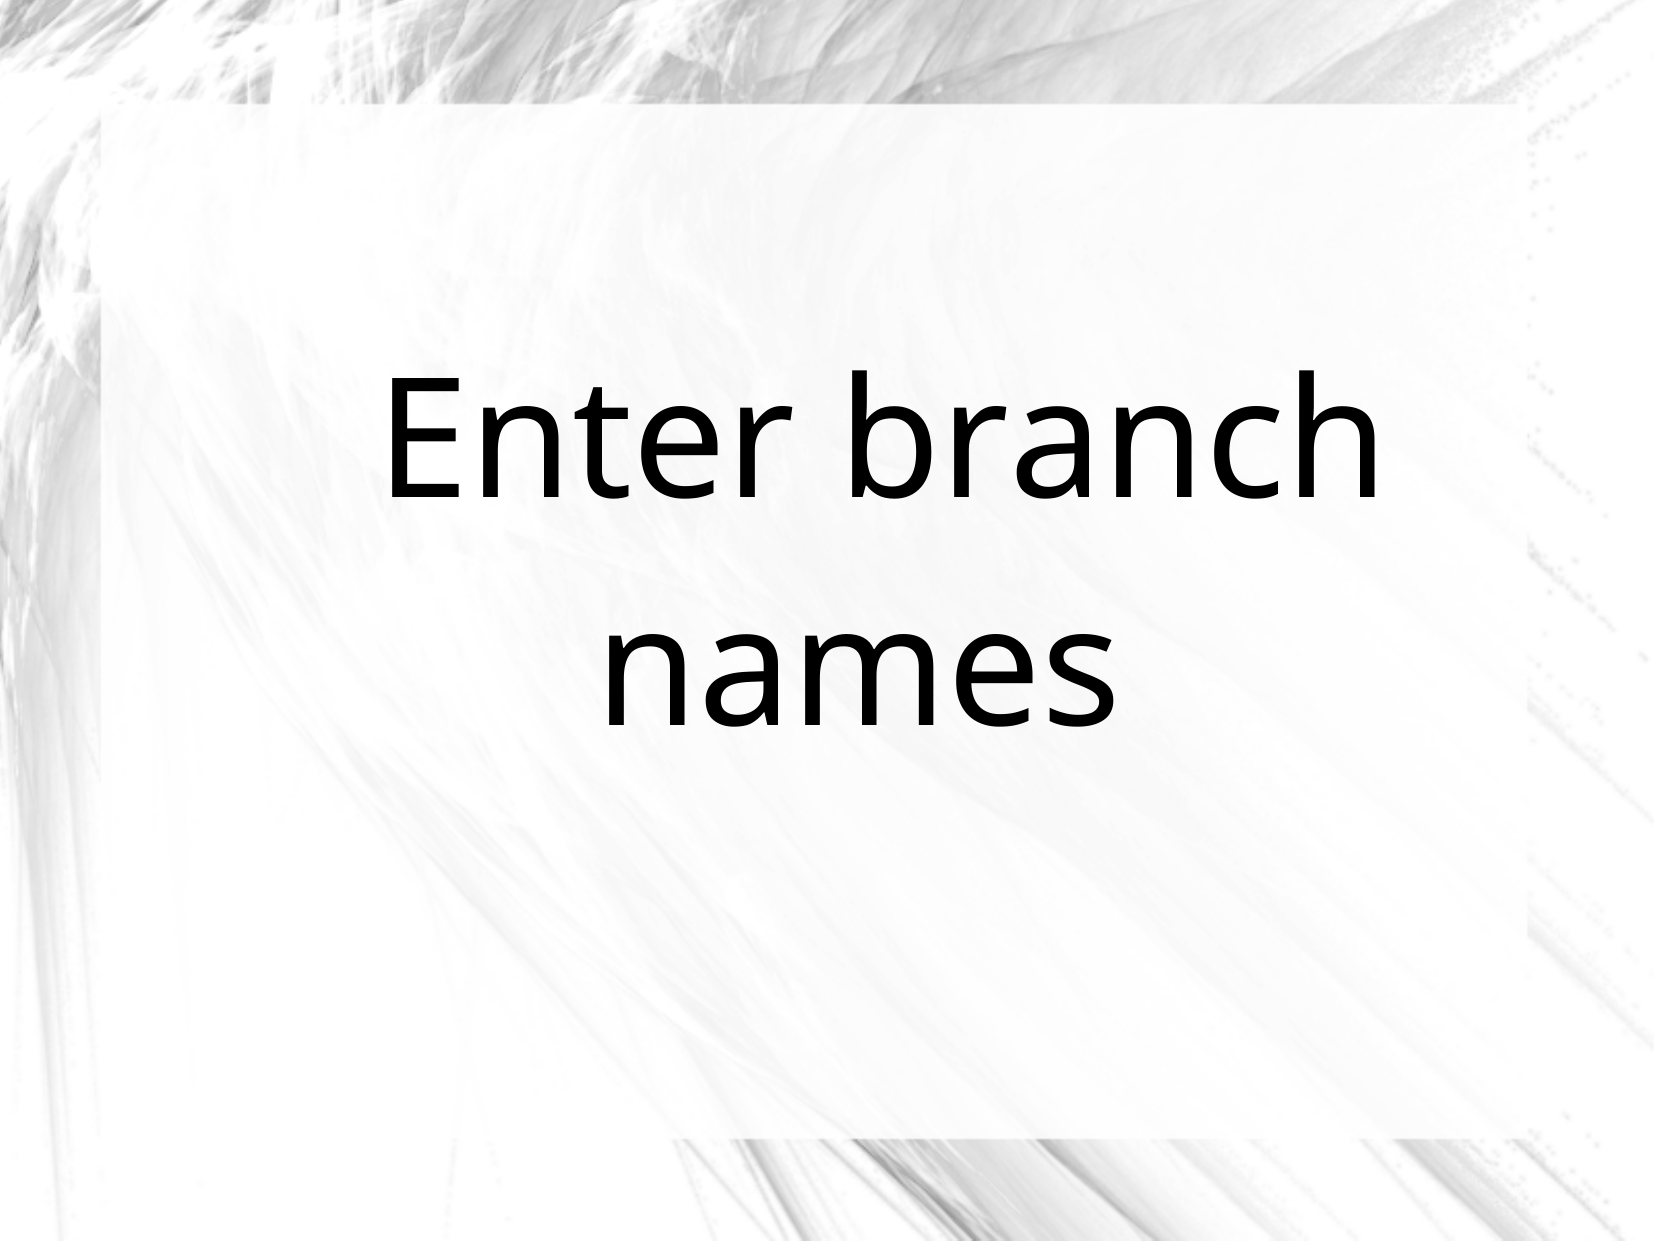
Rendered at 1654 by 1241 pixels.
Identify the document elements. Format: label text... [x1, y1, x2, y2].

picture [0, 0, 1654, 1241]
list Enter branch names [118, 319, 1571, 1040]
